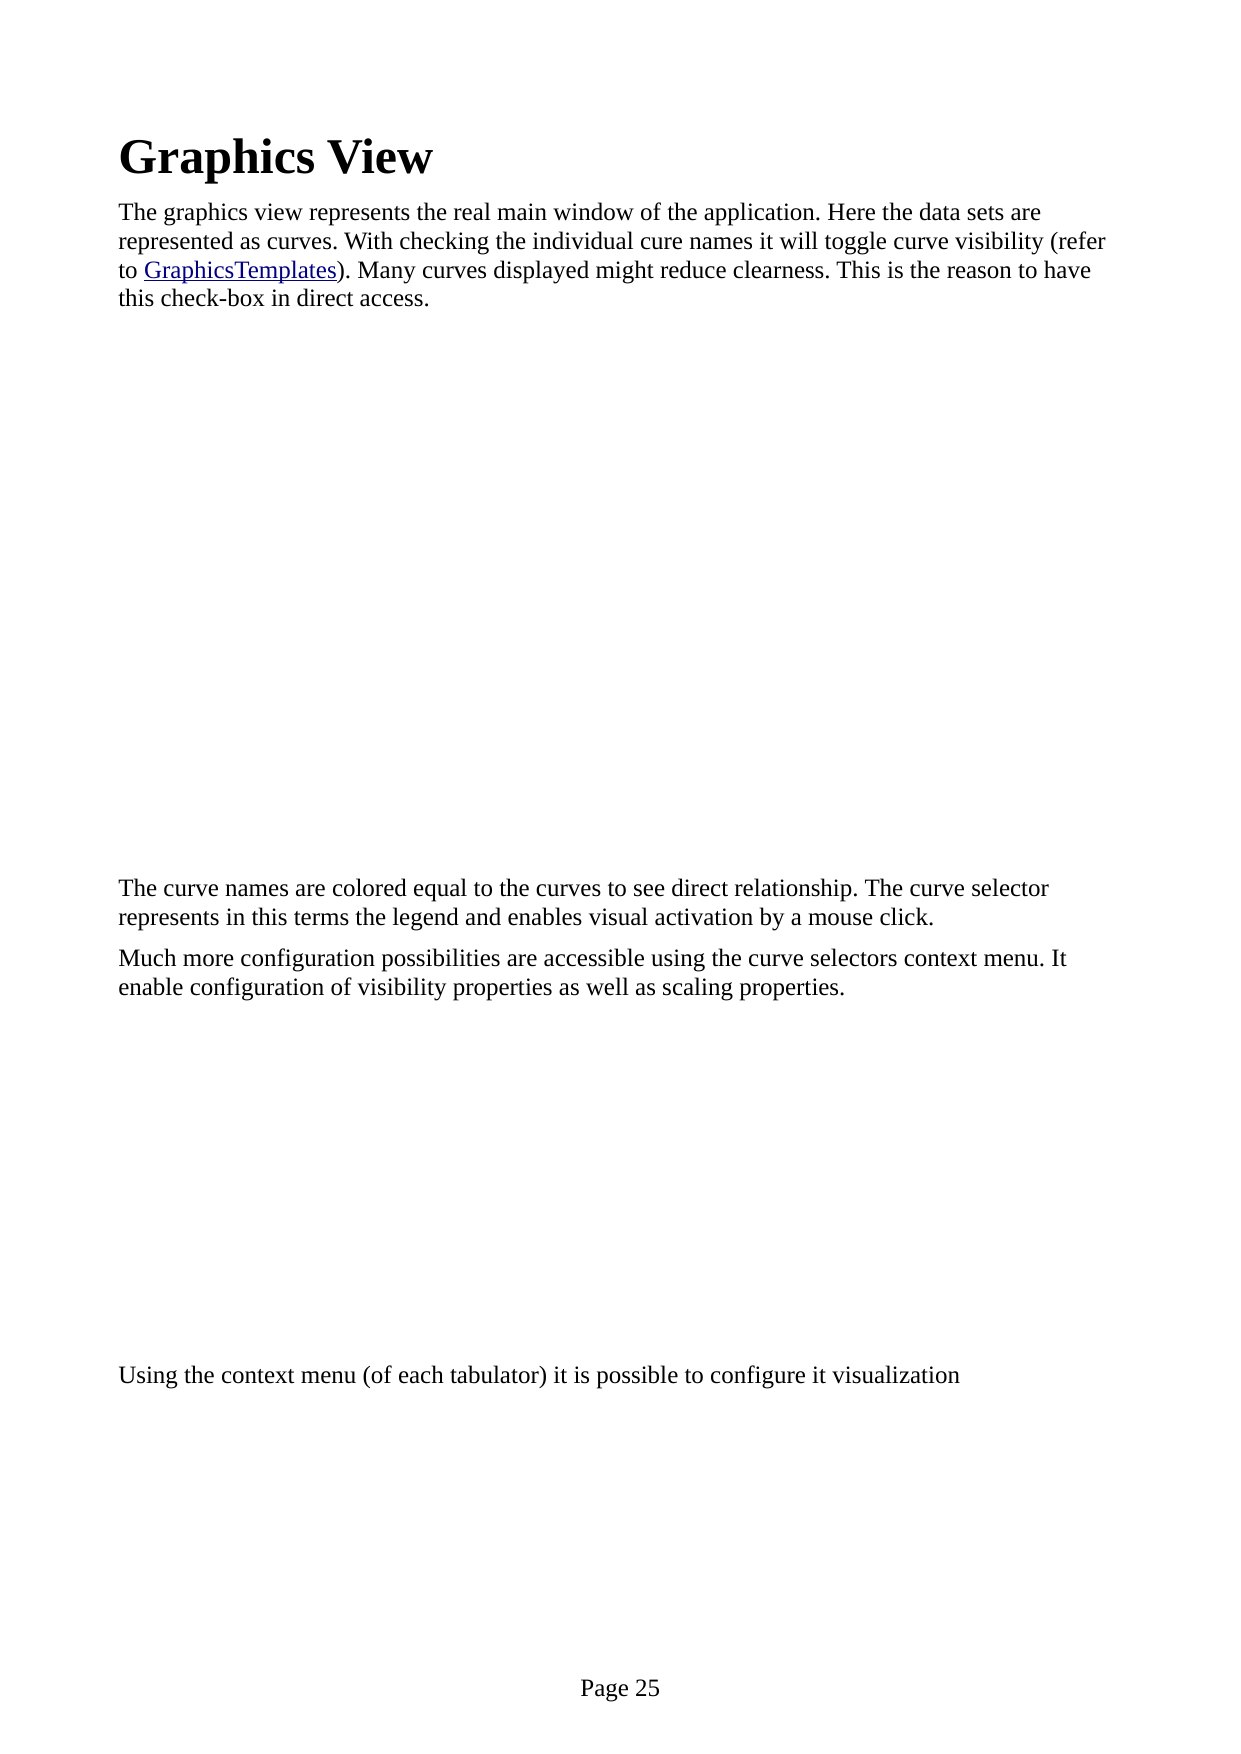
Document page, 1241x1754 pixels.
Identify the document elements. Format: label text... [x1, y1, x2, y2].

text Using the context menu (of each tabulator) it is possible to configure it visualization [118, 1360, 1122, 1389]
text Much more configuration possibilities are accessible using the curve selectors context menu. It enable configuration of visibility properties as well as scaling properties. [118, 943, 1122, 1001]
subtitle Graphics View [118, 127, 1122, 185]
text The graphics view represents the real main window of the application. Here the data sets are represented as curves. With checking the individual cure names it will toggle curve visibility (refer to GraphicsTemplates). Many curves displayed might reduce clearness. This is the reason to have this check-box in direct access. [118, 197, 1122, 312]
text The curve names are colored equal to the curves to see direct relationship. The curve selector represents in this terms the legend and enables visual activation by a mouse click. [118, 873, 1122, 931]
